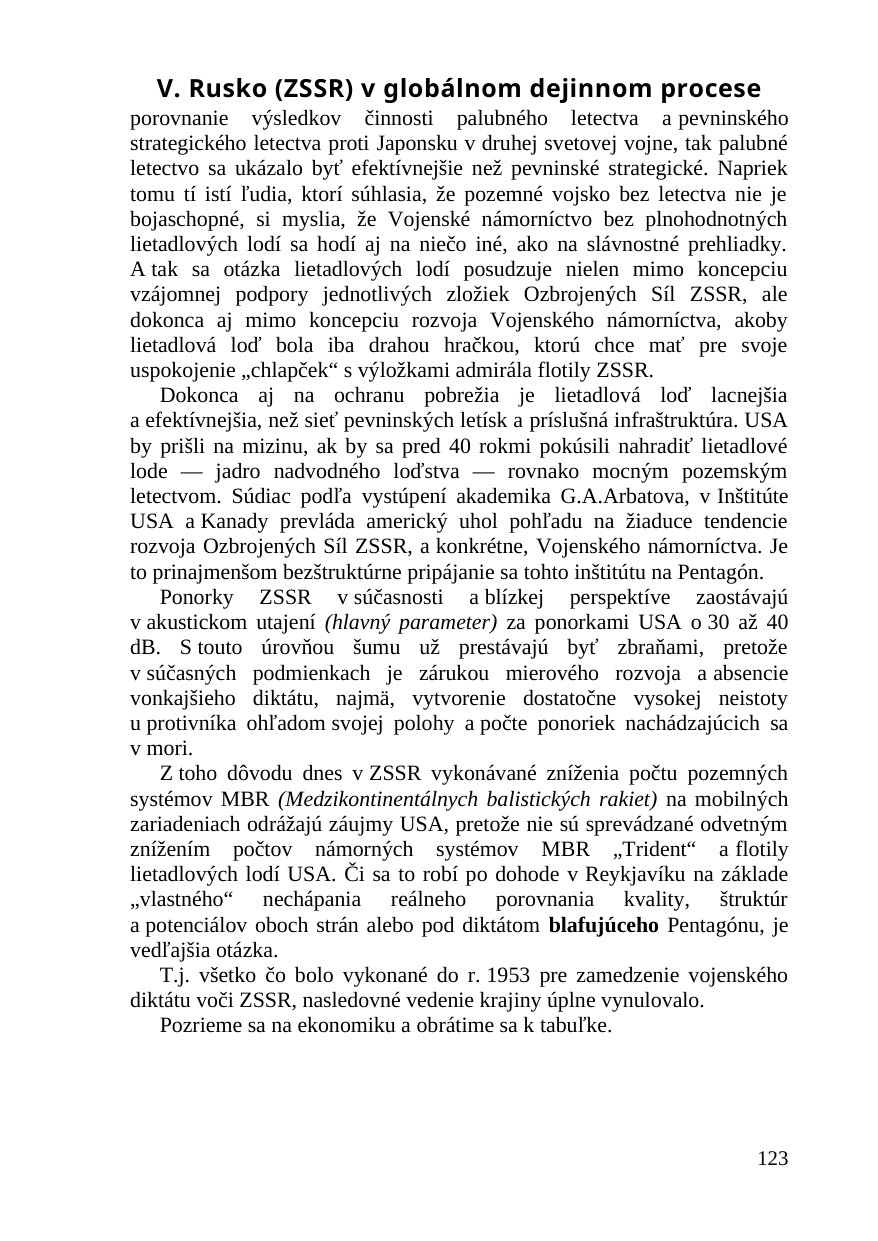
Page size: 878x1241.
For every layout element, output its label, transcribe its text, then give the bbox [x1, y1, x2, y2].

text Pozrieme sa na ekonomiku a obrátime sa k tabuľke. [130, 1012, 788, 1038]
text Ponorky ZSSR v súčasnosti a blízkej perspektíve zaostávajú v akustickom utajení (hlavný parameter) za ponorkami USA o 30 až 40 dB. S touto úrovňou šumu už prestávajú byť zbraňami, pretože v súčasných podmienkach je zárukou mierového rozvoja a absencie vonkajšieho diktátu, najmä, vytvorenie dostatočne vysokej neistoty u protivníka ohľadom svojej polohy a počte ponoriek nachádzajúcich sa v mori. [130, 584, 788, 760]
text T.j. všetko čo bolo vykonané do r. 1953 pre zamedzenie vojenského diktátu voči ZSSR, nasledovné vedenie krajiny úplne vynulovalo. [130, 962, 788, 1012]
text porovnanie výsledkov činnosti palubného letectva a pevninského strategického letectva proti Japonsku v druhej svetovej vojne, tak palubné letectvo sa ukázalo byť efektívnejšie než pevninské strategické. Napriek tomu tí istí ľudia, ktorí súhlasia, že pozemné vojsko bez letectva nie je bojaschopné, si myslia, že Vojenské námorníctvo bez plnohodnotných lietadlových lodí sa hodí aj na niečo iné, ako na slávnostné prehliadky. A tak sa otázka lietadlových lodí posudzuje nielen mimo koncepciu vzájomnej podpory jednotlivých zložiek Ozbrojených Síl ZSSR, ale dokonca aj mimo koncepciu rozvoja Vojenského námorníctva, akoby lietadlová loď bola iba drahou hračkou, ktorú chce mať pre svoje uspokojenie „chlapček“ s výložkami admirála flotily ZSSR. [130, 105, 788, 382]
text Z toho dôvodu dnes v ZSSR vykonávané zníženia počtu pozemných systémov MBR (Medzikontinentálnych balistických rakiet) na mobilných zariadeniach odrážajú záujmy USA, pretože nie sú sprevádzané odvetným znížením počtov námorných systémov MBR „Trident“ a flotily lietadlových lodí USA. Či sa to robí po dohode v Reykjavíku na základe „vlastného“ nechápania reálneho porovnania kvality, štruktúr a potenciálov oboch strán alebo pod diktátom blafujúceho Pentagónu, je vedľajšia otázka. [130, 760, 788, 962]
text Dokonca aj na ochranu pobrežia je lietadlová loď lacnejšia a efektívnejšia, než sieť pevninských letísk a príslušná infraštruktúra. USA by prišli na mizinu, ak by sa pred 40 rokmi pokúsili nahradiť lietadlové lode — jadro nadvodného loďstva — rovnako mocným pozemským letectvom. Súdiac podľa vystúpení akademika G.A.Arbatova, v Inštitúte USA a Kanady prevláda americký uhol pohľadu na žiaduce tendencie rozvoja Ozbrojených Síl ZSSR, a konkrétne, Vojenského námorníctva. Je to prinajmenšom bezštruktúrne pripájanie sa tohto inštitútu na Pentagón. [130, 382, 788, 584]
